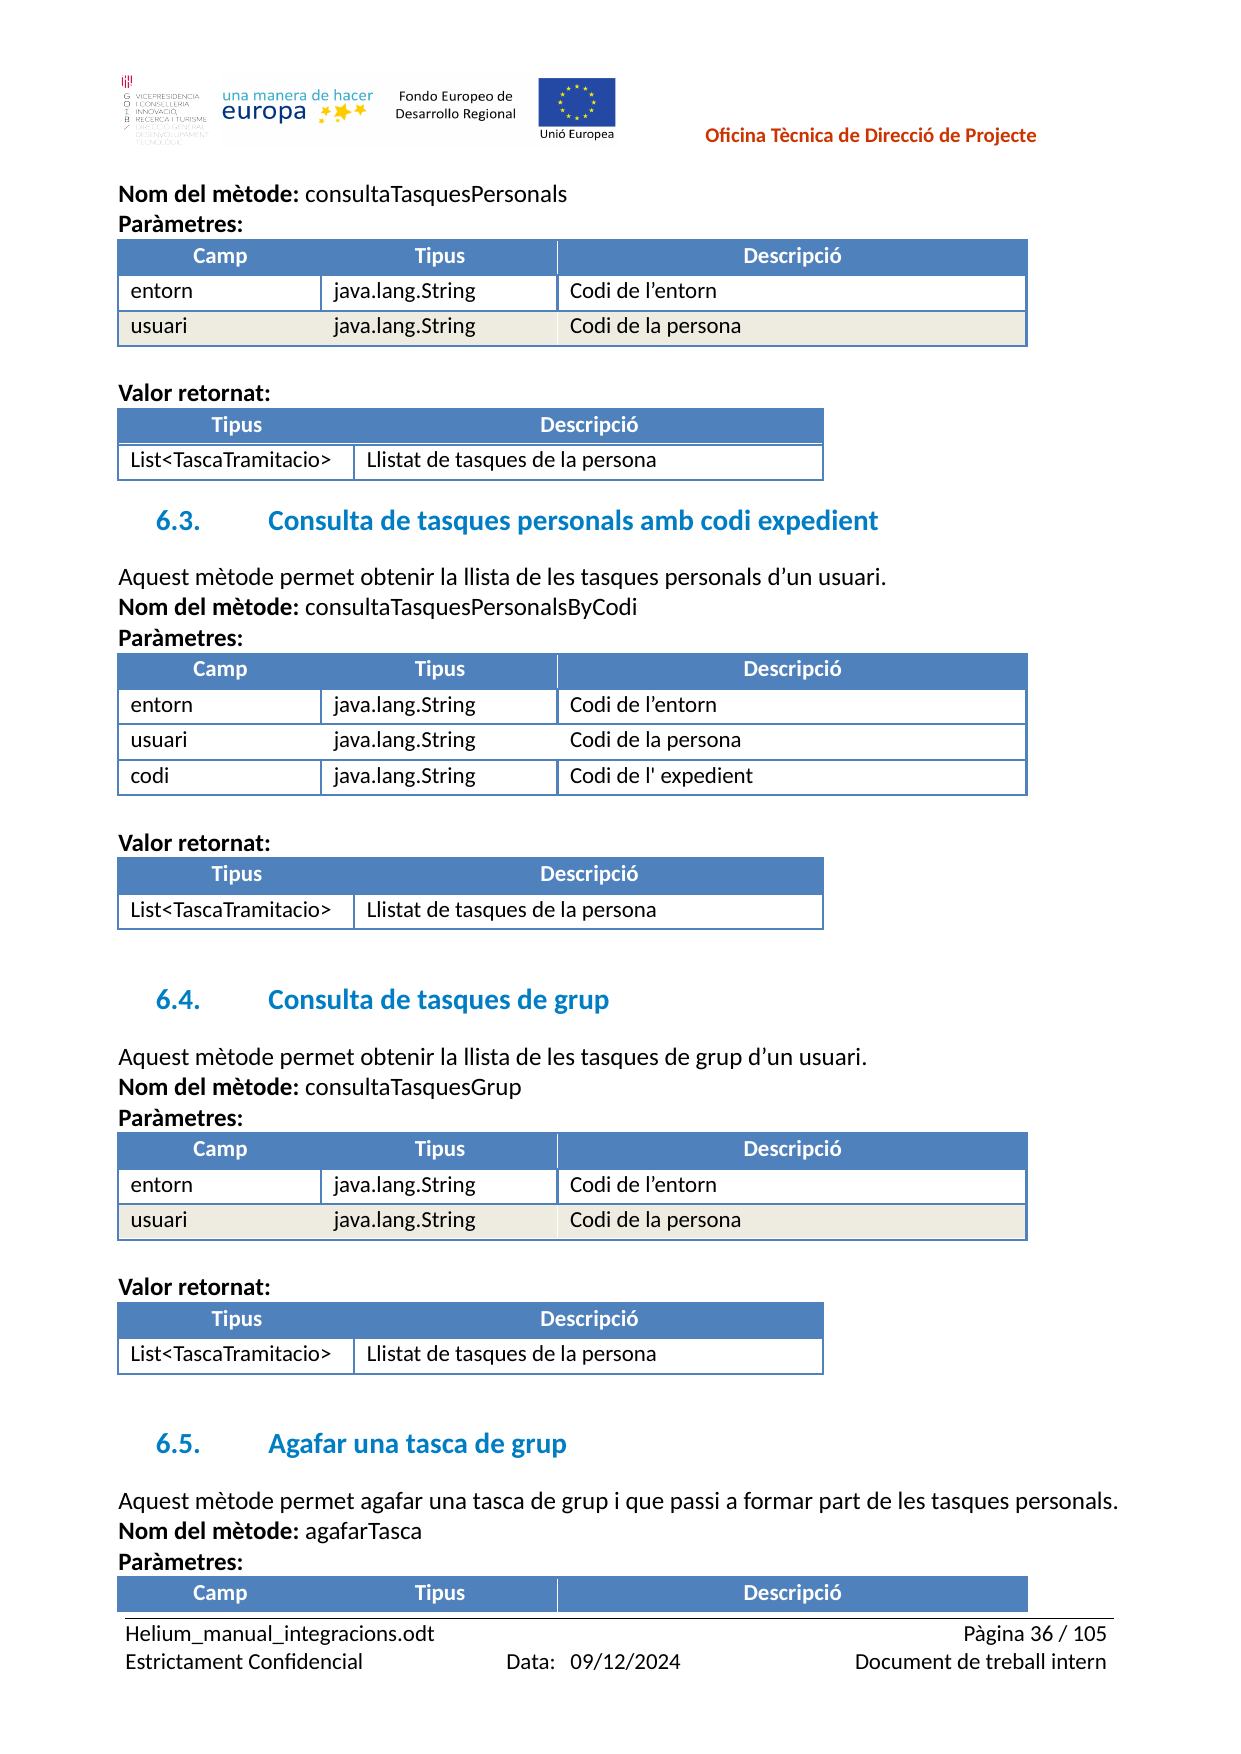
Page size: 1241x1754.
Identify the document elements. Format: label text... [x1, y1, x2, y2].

table_cell Codi de l' expedient [559, 761, 1025, 794]
table_cell codi [119, 761, 320, 794]
table_header Tipus [119, 859, 354, 893]
text Nom del mètode: agafarTasca Paràmetres: [118, 1515, 1122, 1576]
table_cell Llistat de tasques de la persona [355, 446, 822, 479]
table_cell usuari [119, 725, 321, 759]
table_header Camp [119, 1579, 321, 1612]
subtitle Consulta de tasques de grup [156, 981, 1122, 1017]
table_cell Llistat de tasques de la persona [355, 895, 822, 928]
text Nom del mètode: consultaTasquesPersonals Paràmetres: [118, 178, 1122, 239]
table_header Tipus [321, 1134, 557, 1168]
text Valor retornat: [118, 1271, 1122, 1302]
table_cell java.lang.String [321, 312, 557, 345]
subtitle Agafar una tasca de grup [156, 1426, 1122, 1461]
text Aquest mètode permet obtenir la llista de les tasques de grup d’un usuari. [118, 1041, 1122, 1071]
table_header Camp [119, 241, 321, 274]
table_header Camp [119, 1134, 321, 1168]
table_cell List<TascaTramitacio> [119, 895, 353, 928]
table_cell java.lang.String [322, 1170, 556, 1203]
text Valor retornat: [118, 378, 1122, 408]
table_cell java.lang.String [322, 690, 556, 723]
table_cell Llistat de tasques de la persona [355, 1339, 822, 1372]
table_header Tipus [321, 241, 557, 274]
table_cell Codi de la persona [558, 725, 1025, 759]
text Aquest mètode permet obtenir la llista de les tasques personals d’un usuari. [118, 561, 1122, 591]
text Nom del mètode: consultaTasquesGrup Paràmetres: [118, 1071, 1122, 1132]
table_header Descripció [354, 859, 822, 893]
table_cell Codi de la persona [558, 312, 1025, 345]
table_cell Codi de l’entorn [559, 1170, 1025, 1203]
table_cell java.lang.String [322, 761, 556, 794]
table_header Tipus [321, 1579, 557, 1612]
table_header Descripció [558, 241, 1025, 274]
table_cell java.lang.String [321, 1205, 557, 1238]
table_cell Codi de la persona [558, 1205, 1025, 1238]
table_cell Codi de l’entorn [559, 276, 1025, 309]
table_header Descripció [354, 410, 822, 443]
table_header Descripció [354, 1304, 822, 1337]
table_cell Codi de l’entorn [559, 690, 1025, 723]
table_header Tipus [119, 410, 354, 443]
table_cell java.lang.String [322, 276, 556, 309]
text Nom del mètode: consultaTasquesPersonalsByCodi [118, 591, 1122, 622]
picture [118, 73, 213, 147]
table_cell usuari [119, 1205, 321, 1238]
table_header Tipus [119, 1304, 354, 1337]
table_cell entorn [119, 276, 320, 309]
subtitle Consulta de tasques personals amb codi expedient [156, 502, 1122, 537]
table_cell entorn [119, 690, 320, 723]
table_cell List<TascaTramitacio> [119, 1339, 353, 1372]
table_header Camp [119, 655, 321, 688]
text Valor retornat: [118, 827, 1122, 857]
table_cell List<TascaTramitacio> [119, 446, 353, 479]
table_header Tipus [321, 655, 557, 688]
table_cell entorn [119, 1170, 320, 1203]
table_header Descripció [558, 1134, 1025, 1168]
table_cell usuari [119, 312, 321, 345]
text Paràmetres: [118, 622, 1122, 652]
table_header Descripció [558, 655, 1025, 688]
table_cell java.lang.String [321, 725, 557, 759]
picture [219, 73, 621, 147]
text Aquest mètode permet agafar una tasca de grup i que passi a formar part de les tasques personals. [118, 1485, 1122, 1515]
table_header Descripció [558, 1579, 1025, 1612]
